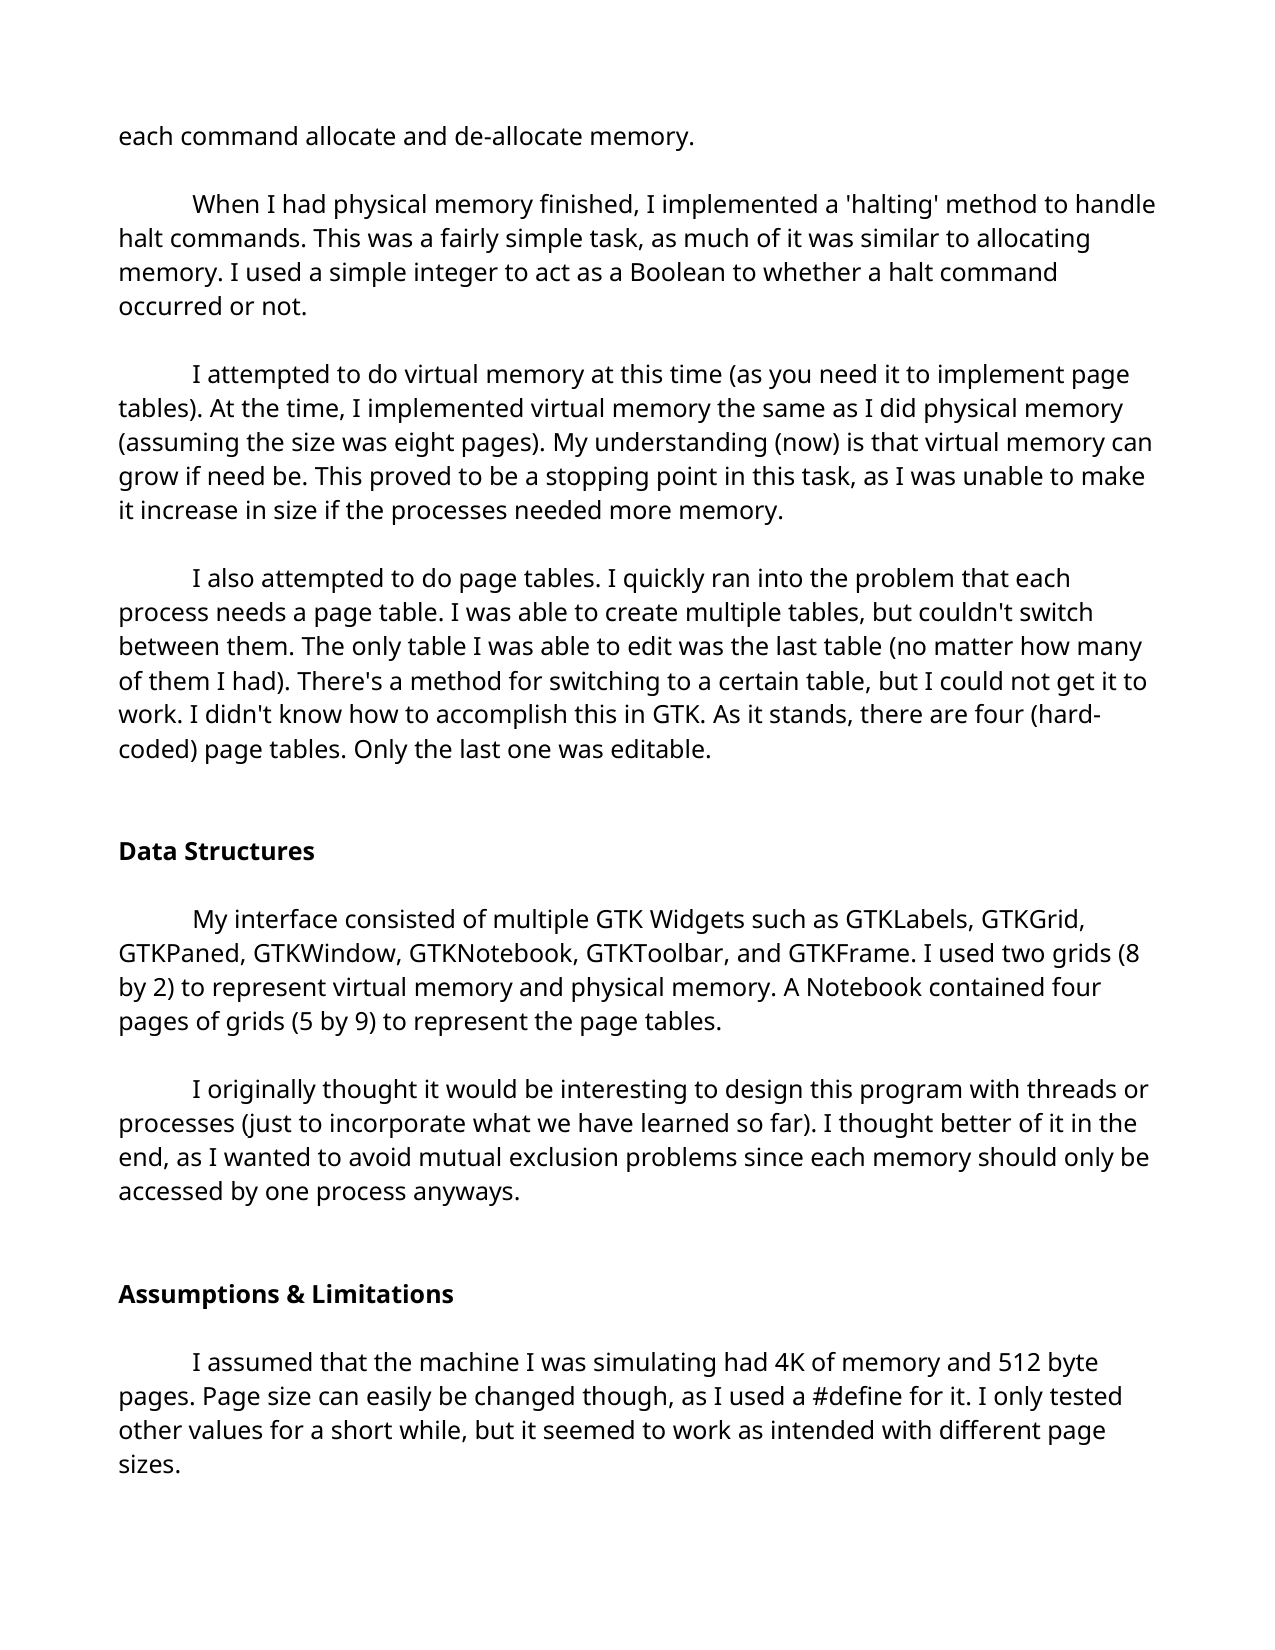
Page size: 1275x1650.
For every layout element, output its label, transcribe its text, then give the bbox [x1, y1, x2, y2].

text When I had physical memory finished, I implemented a 'halting' method to handle halt commands. This was a fairly simple task, as much of it was similar to allocating memory. I used a simple integer to act as a Boolean to whether a halt command occurred or not. [118, 186, 1157, 322]
text Assumptions & Limitations [118, 1276, 1157, 1310]
text I attempted to do virtual memory at this time (as you need it to implement page tables). At the time, I implemented virtual memory the same as I did physical memory (assuming the size was eight pages). My understanding (now) is that virtual memory can grow if need be. This proved to be a stopping point in this task, as I was unable to make it increase in size if the processes needed more memory. [118, 357, 1157, 527]
text Data Structures [118, 833, 1157, 867]
text My interface consisted of multiple GTK Widgets such as GTKLabels, GTKGrid, GTKPaned, GTKWindow, GTKNotebook, GTKToolbar, and GTKFrame. I used two grids (8 by 2) to represent virtual memory and physical memory. A Notebook contained four pages of grids (5 by 9) to represent the page tables. [118, 902, 1157, 1038]
text I assumed that the machine I was simulating had 4K of memory and 512 byte pages. Page size can easily be changed though, as I used a #define for it. I only tested other values for a short while, but it seemed to work as intended with different page sizes. [118, 1344, 1157, 1481]
text each command allocate and de-allocate memory. [118, 118, 1157, 152]
text I originally thought it would be interesting to design this program with threads or processes (just to incorporate what we have learned so far). I thought better of it in the end, as I wanted to avoid mutual exclusion problems since each memory should only be accessed by one process anyways. [118, 1072, 1157, 1208]
text I also attempted to do page tables. I quickly ran into the problem that each process needs a page table. I was able to create multiple tables, but couldn't switch between them. The only table I was able to edit was the last table (no matter how many of them I had). There's a method for switching to a certain table, but I could not get it to work. I didn't know how to accomplish this in GTK. As it stands, there are four (hard-coded) page tables. Only the last one was editable. [118, 561, 1157, 765]
